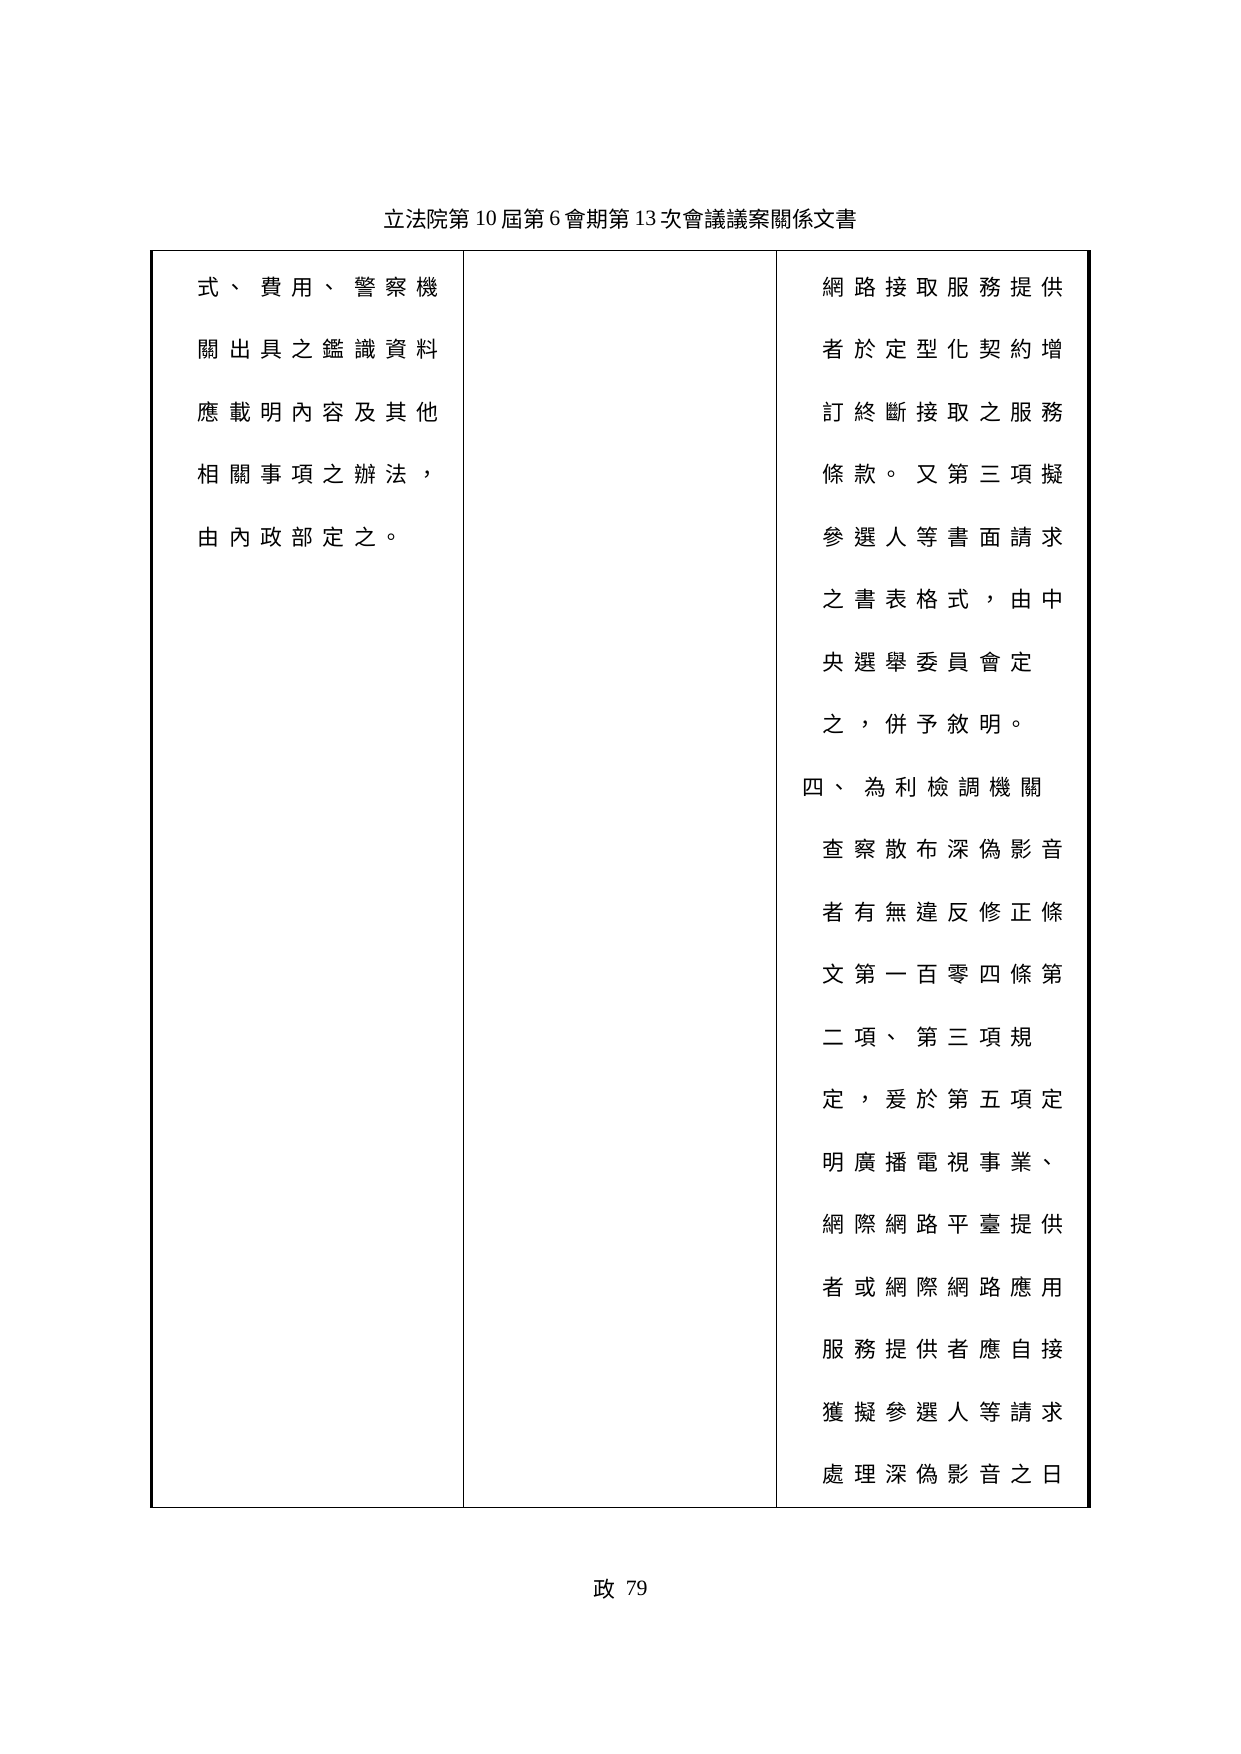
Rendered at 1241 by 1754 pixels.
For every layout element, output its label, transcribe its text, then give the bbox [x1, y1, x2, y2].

table_cell 網路接取服務提供者於定型化契約增訂終斷接取之服務條款。又第三項擬參選人等書面請求之書表格式，由中央選舉委員會定之，併予敘明。 四、為利檢調機關查察散布深偽影音者有無違反修正條文第一百零四條第二項、第三項規定，爰於第五項定明廣播電視事業、網際網路平臺提供者或網際網路應用服務提供者應自接獲擬參選人等請求處理深偽影音之日 [777, 251, 1087, 1507]
table_cell [464, 251, 776, 1507]
table_cell 式、費用、警察機關出具之鑑識資料應載明內容及其他相關事項之辦法，由內政部定之。 [153, 251, 463, 1507]
